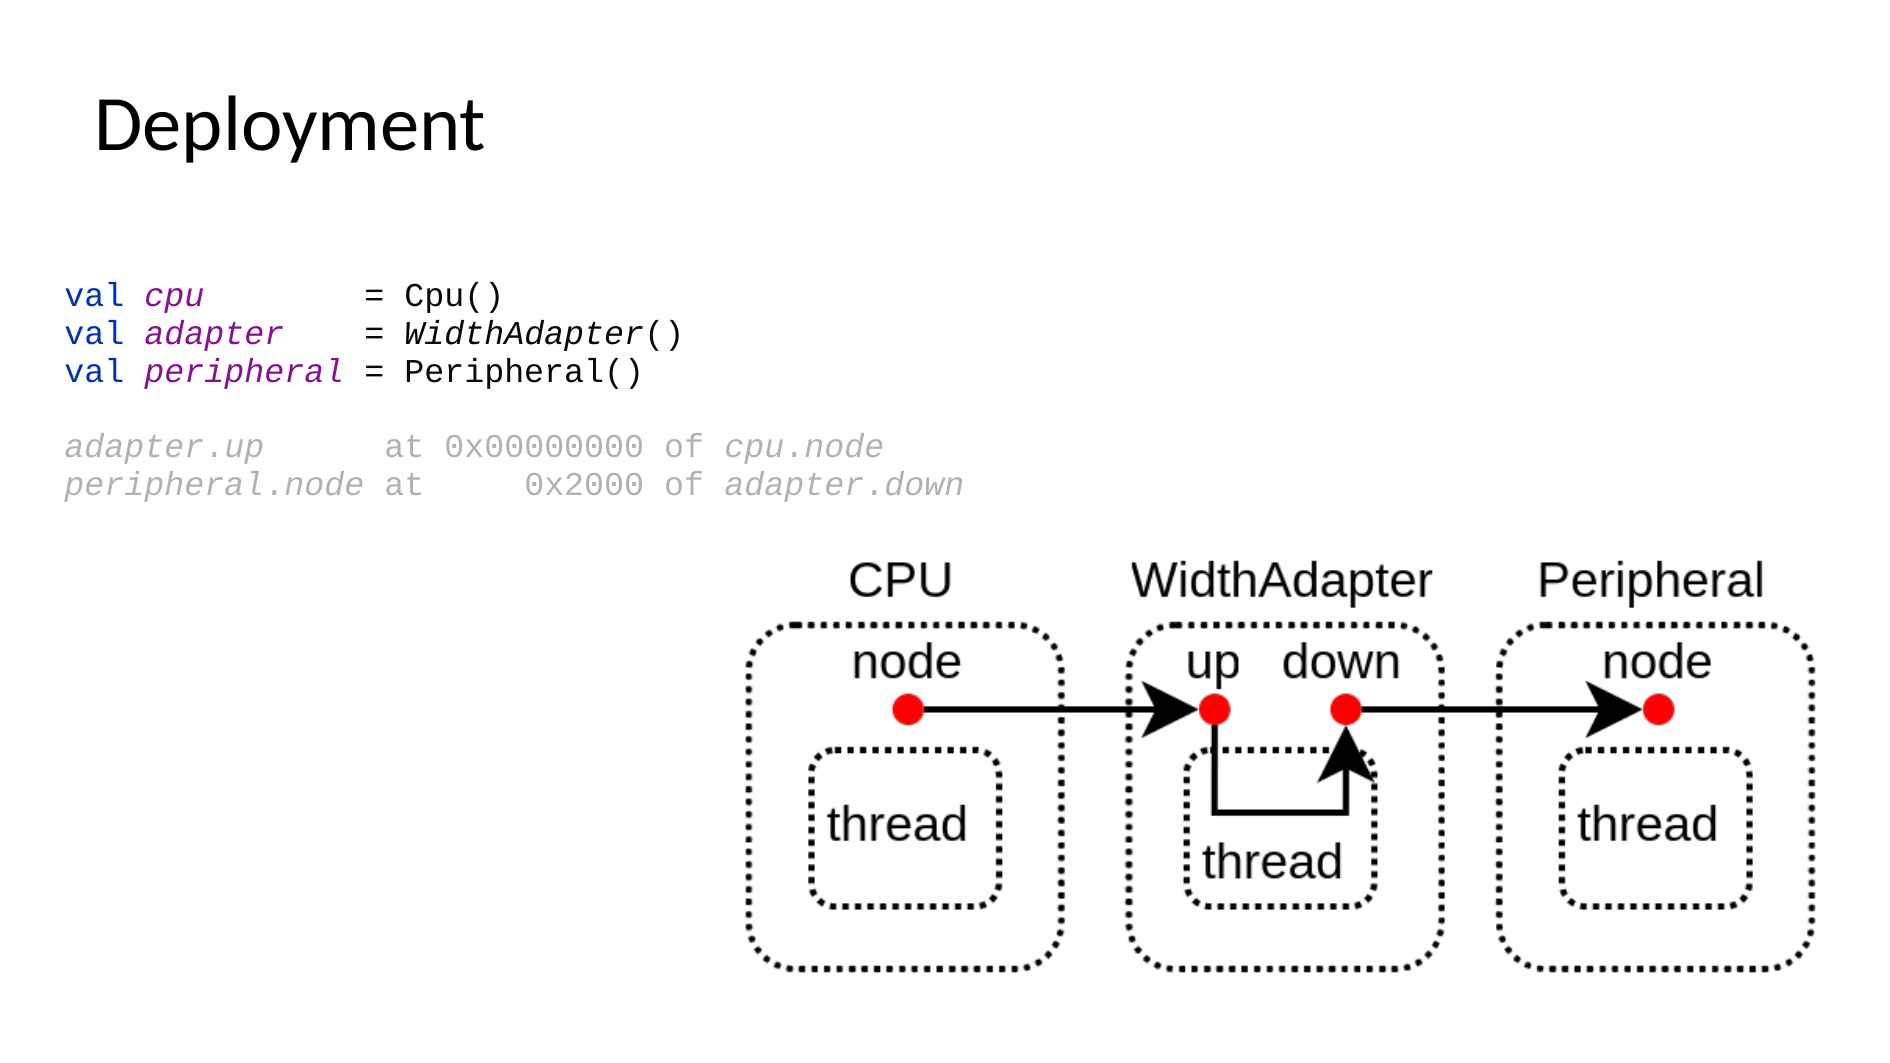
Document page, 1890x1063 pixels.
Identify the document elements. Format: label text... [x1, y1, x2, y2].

title Deployment [94, 42, 1796, 220]
picture [657, 472, 1890, 1035]
text_box val cpu = Cpu() val adapter = WidthAdapter() val peripheral = Peripheral() adapter.up at 0x00000000 of cpu.node peripheral.node at 0x2000 of adapter.down [49, 271, 1004, 627]
